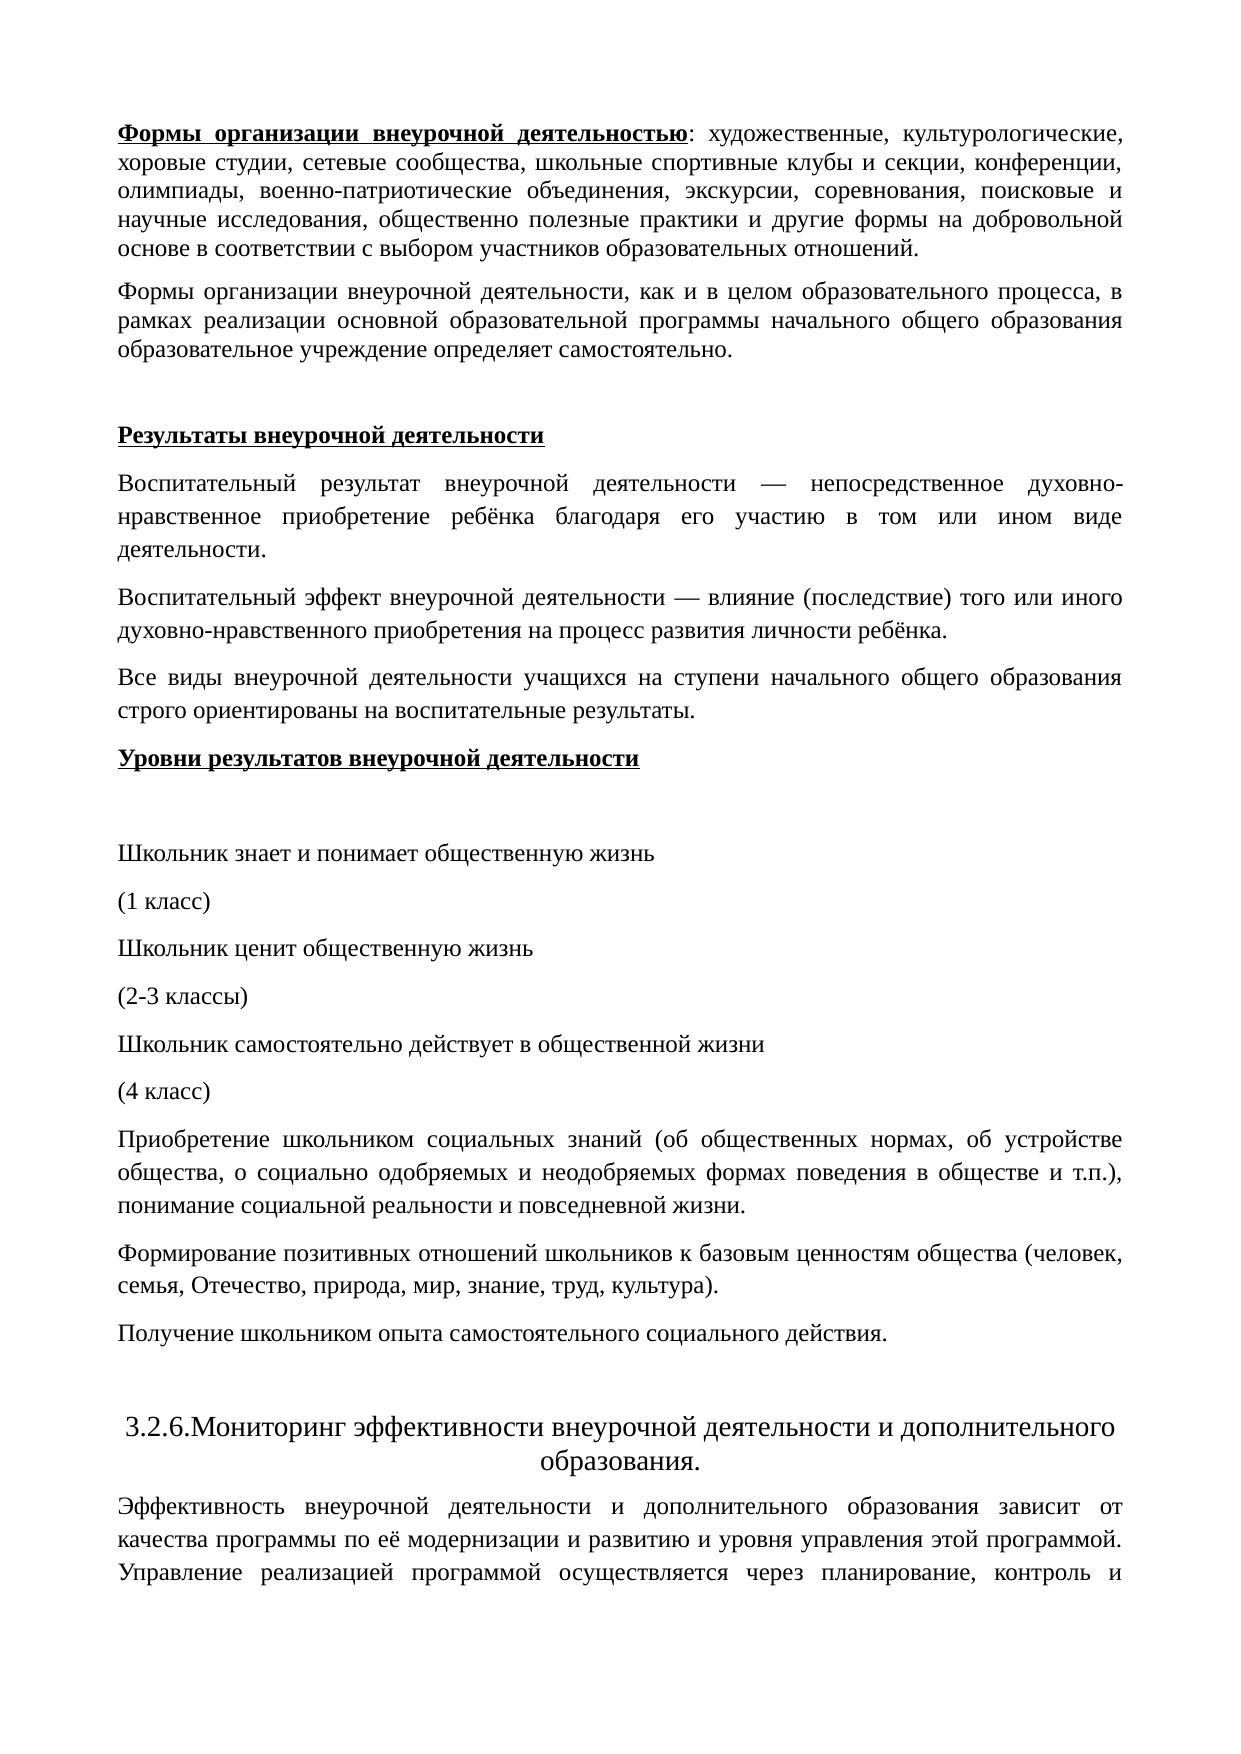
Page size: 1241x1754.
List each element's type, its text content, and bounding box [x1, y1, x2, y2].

text Школьник самостоятельно действует в общественной жизни [117, 1029, 1123, 1057]
text Формирование позитивных отношений школьников к базовым ценностям общества (человек, семья, Отечество, природа, мир, знание, труд, культура). [117, 1238, 1123, 1299]
text Воспитательный результат внеурочной деятельности — непосредственное духовно-нравственное приобретение ребёнка благодаря его участию в том или ином виде деятельности. [117, 468, 1123, 563]
text 3.2.6.Мониторинг эффективности внеурочной деятельности и дополнительного образования. [117, 1409, 1123, 1476]
text Формы организации внеурочной деятельности, как и в целом образовательного процесса, в рамках реализации основной образовательной программы начального общего образования образовательное учреждение определяет самостоятельно. [117, 276, 1123, 363]
text Уровни результатов внеурочной деятельности [117, 743, 1123, 772]
text Результаты внеурочной деятельности [117, 421, 1123, 449]
text Получение школьником опыта самостоятельного социального действия. [117, 1318, 1123, 1347]
text Эффективность внеурочной деятельности и дополнительного образования зависит от качества программы по её модернизации и развитию и уровня управления этой программой. Управление реализацией программой осуществляется через планирование, контроль и [117, 1491, 1123, 1586]
text Формы организации внеурочной деятельностью: художественные, культурологические, хоровые студии, сетевые сообщества, школьные спортивные клубы и секции, конференции, олимпиады, военно-патриотические объединения, экскурсии, соревнования, поисковые и научные исследования, общественно полезные практики и другие формы на добровольной основе в соответствии с выбором участников образовательных отношений. [117, 118, 1123, 262]
text Приобретение школьником социальных знаний (об общественных нормах, об устройстве общества, о социально одобряемых и неодобряемых формах поведения в обществе и т.п.), понимание социальной реальности и повседневной жизни. [117, 1124, 1123, 1219]
text (2-3 классы) [117, 981, 1123, 1010]
text Воспитательный эффект внеурочной деятельности — влияние (последствие) того или иного духовно-нравственного приобретения на процесс развития личности ребёнка. [117, 582, 1123, 644]
text Школьник знает и понимает общественную жизнь [117, 838, 1123, 867]
text (4 класс) [117, 1076, 1123, 1105]
text (1 класс) [117, 886, 1123, 915]
text Школьник ценит общественную жизнь [117, 933, 1123, 962]
text Все виды внеурочной деятельности учащихся на ступени начального общего образования строго ориентированы на воспитательные результаты. [117, 662, 1123, 724]
